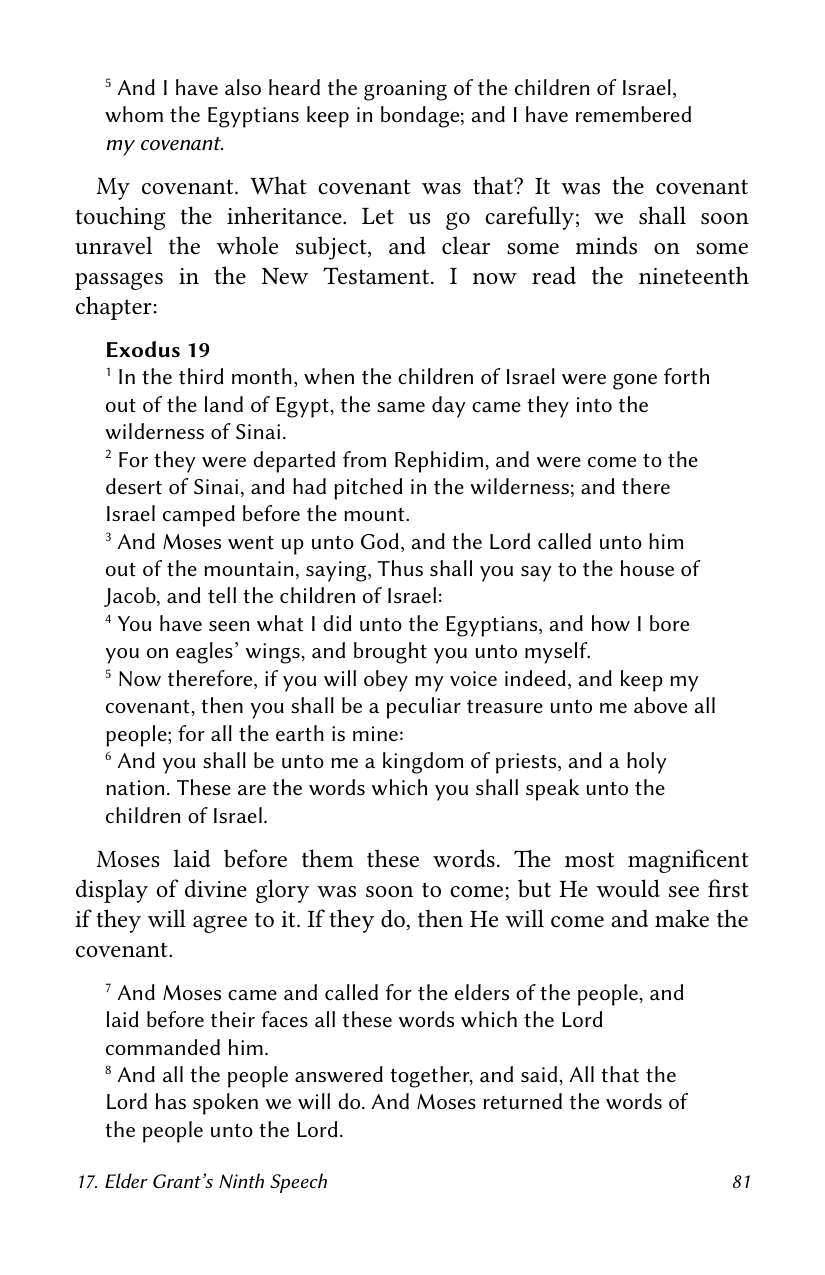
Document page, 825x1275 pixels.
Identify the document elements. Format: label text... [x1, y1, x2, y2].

text 5 And I have also heard the groaning of the children of Israel, whom the Egyptians keep in bondage; and I have remembered my covenant. [105, 75, 720, 156]
text Exodus 19 [105, 337, 750, 363]
text Moses laid before them these words. The most magnificent display of divine glory was soon to come; but He would see first if they will agree to it. If they do, then He will come and make the covenant. [75, 845, 750, 963]
text 7 And Moses came and called for the elders of the people, and laid before their faces all these words which the Lord commanded him. [105, 979, 720, 1061]
text 6 And you shall be unto me a kingdom of priests, and a holy nation. These are the words which you shall speak unto the children of Israel. [105, 748, 720, 829]
text 4 You have seen what I did unto the Egyptians, and how I bore you on eagles’ wings, and brought you unto myself. [105, 611, 720, 664]
text 3 And Moses went up unto God, and the Lord called unto him out of the mountain, saying, Thus shall you say to the house of Jacob, and tell the children of Israel: [105, 529, 720, 609]
text 5 Now therefore, if you will obey my voice indeed, and keep my covenant, then you shall be a peculiar treasure unto me above all people; for all the earth is mine: [105, 666, 720, 747]
text 2 For they were departed from Rephidim, and were come to the desert of Sinai, and had pitched in the wilderness; and there Israel camped before the mount. [105, 446, 720, 527]
text 1 In the third month, when the children of Israel were gone forth out of the land of Egypt, the same day came they into the wilderness of Sinai. [105, 364, 720, 445]
text 8 And all the people answered together, and said, All that the Lord has spoken we will do. And Moses returned the words of the people unto the Lord. [105, 1062, 720, 1143]
text My covenant. What covenant was that? It was the covenant touching the inheritance. Let us go carefully; we shall soon unravel the whole subject, and clear some minds on some passages in the New Testament. I now read the nineteenth chapter: [75, 172, 750, 320]
